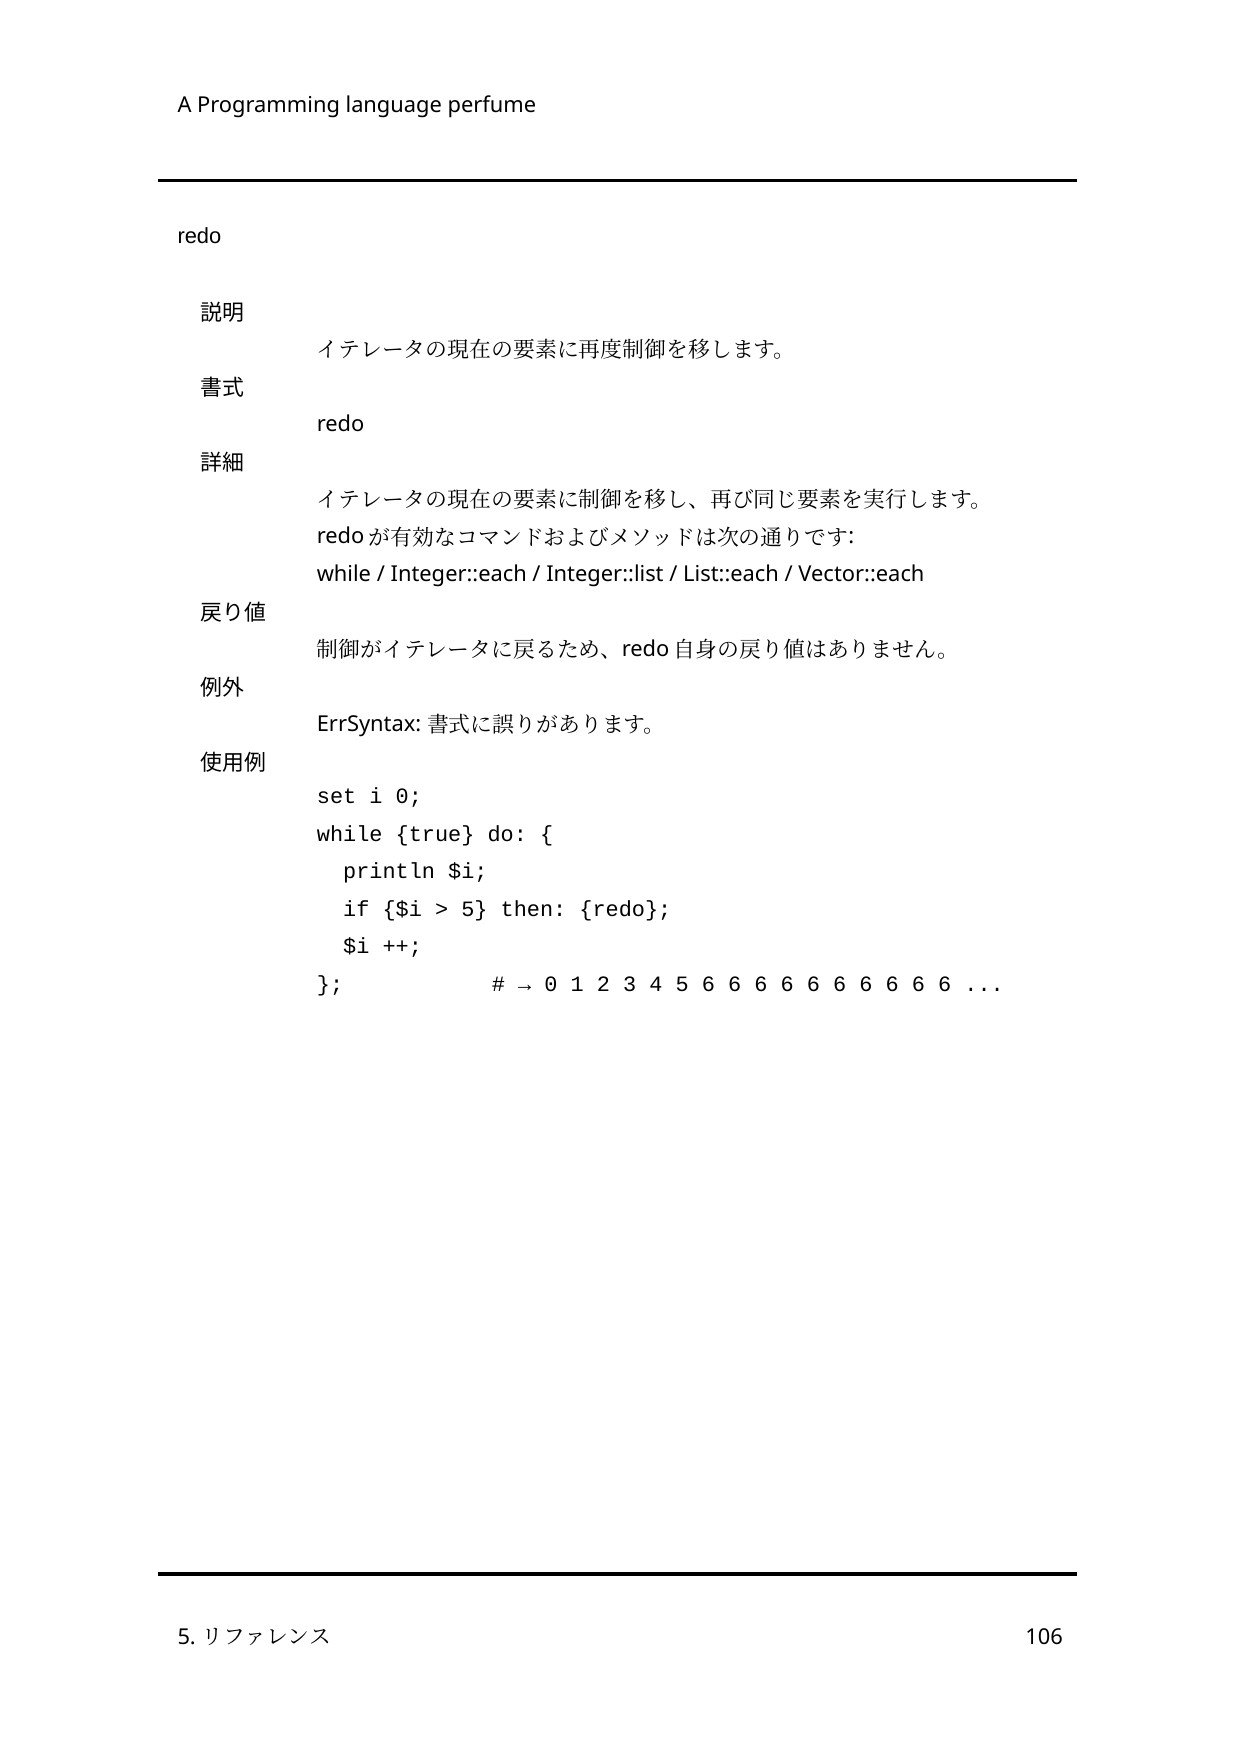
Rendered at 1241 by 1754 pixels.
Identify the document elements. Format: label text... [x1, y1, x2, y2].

table_cell 例外 [200, 667, 317, 742]
table_cell イテレータの現在の要素に制御を移し、再び同じ要素を実行します。 redoが有効なコマンドおよびメソッドは次の通りです: while / Integer::each / Integer::list / List::each / Vector::each [317, 442, 1063, 592]
table_cell set i 0; while {true} do: { println $i; if {$i > 5} then: {redo}; $i ++; }; # → 0 1 2 3 4 5 6 6 6 6 6 6 6 6 6 6 ... [317, 742, 1063, 1004]
table_cell ErrSyntax: 書式に誤りがあります。 [317, 667, 1063, 742]
table_header 説明 [200, 292, 317, 367]
table_cell 使用例 [200, 742, 317, 1004]
table_cell 戻り値 [200, 592, 317, 667]
table_cell 制御がイテレータに戻るため、redo自身の戻り値はありません。 [317, 592, 1063, 667]
table_cell redo [317, 367, 1063, 442]
table_cell 詳細 [200, 442, 317, 592]
table_cell 書式 [200, 367, 317, 442]
subtitle redo [177, 217, 1063, 254]
table_header イテレータの現在の要素に再度制御を移します。 [317, 292, 1063, 367]
